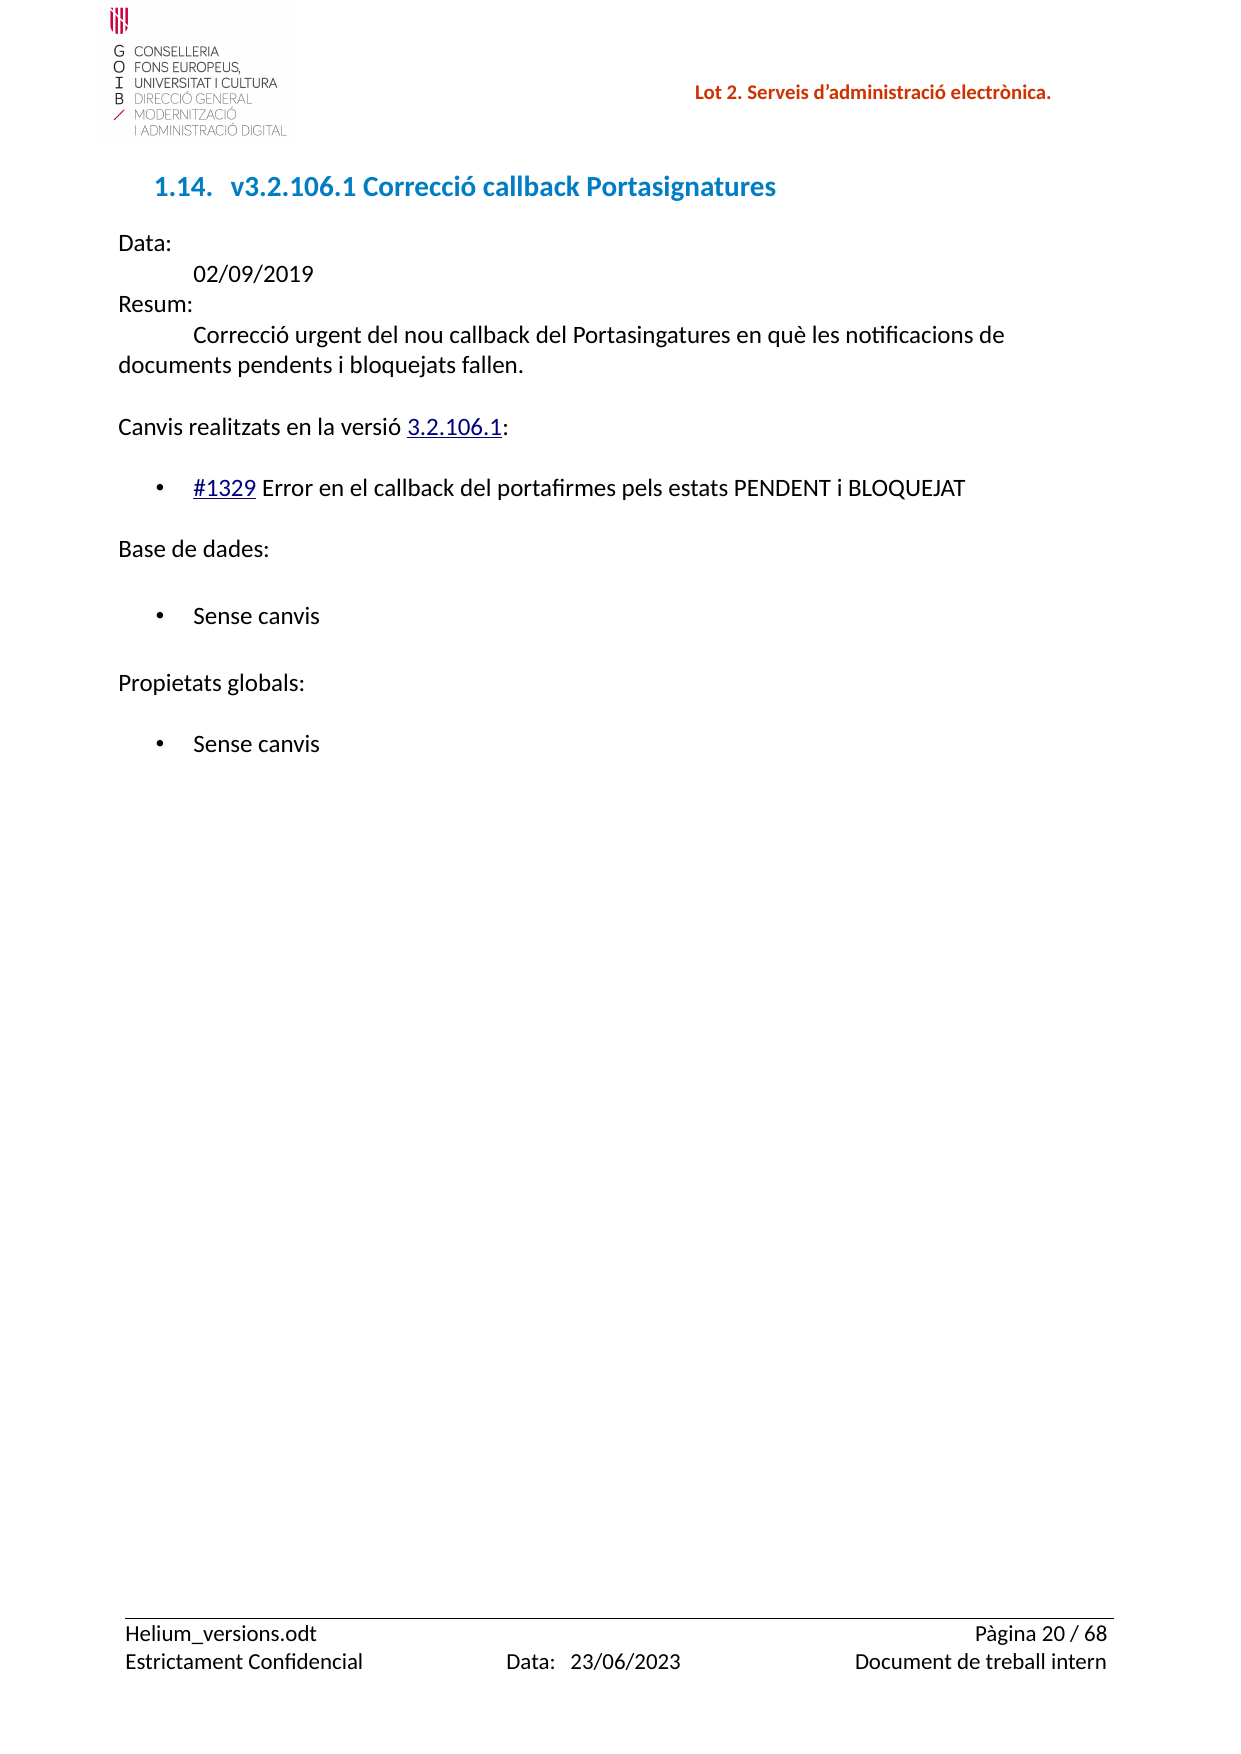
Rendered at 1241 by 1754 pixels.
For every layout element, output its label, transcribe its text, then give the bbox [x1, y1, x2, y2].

list Sense canvis [156, 728, 1122, 758]
text Correcció urgent del nou callback del Portasingatures en què les notificacions de documents pendents i bloquejats fallen. [118, 319, 1122, 380]
subtitle v3.2.106.1 Correcció callback Portasignatures [153, 168, 1122, 204]
text 02/09/2019 [118, 258, 1122, 289]
text Data: [118, 228, 1122, 258]
list Sense canvis [156, 600, 1122, 630]
text Resum: [118, 289, 1122, 319]
list #1329 Error en el callback del portafirmes pels estats PENDENT i BLOQUEJAT [156, 472, 1122, 502]
text Base de dades: [118, 533, 1122, 563]
picture [100, 0, 297, 144]
text Propietats globals: [118, 667, 1122, 697]
text Canvis realitzats en la versió 3.2.106.1: [118, 411, 1122, 441]
